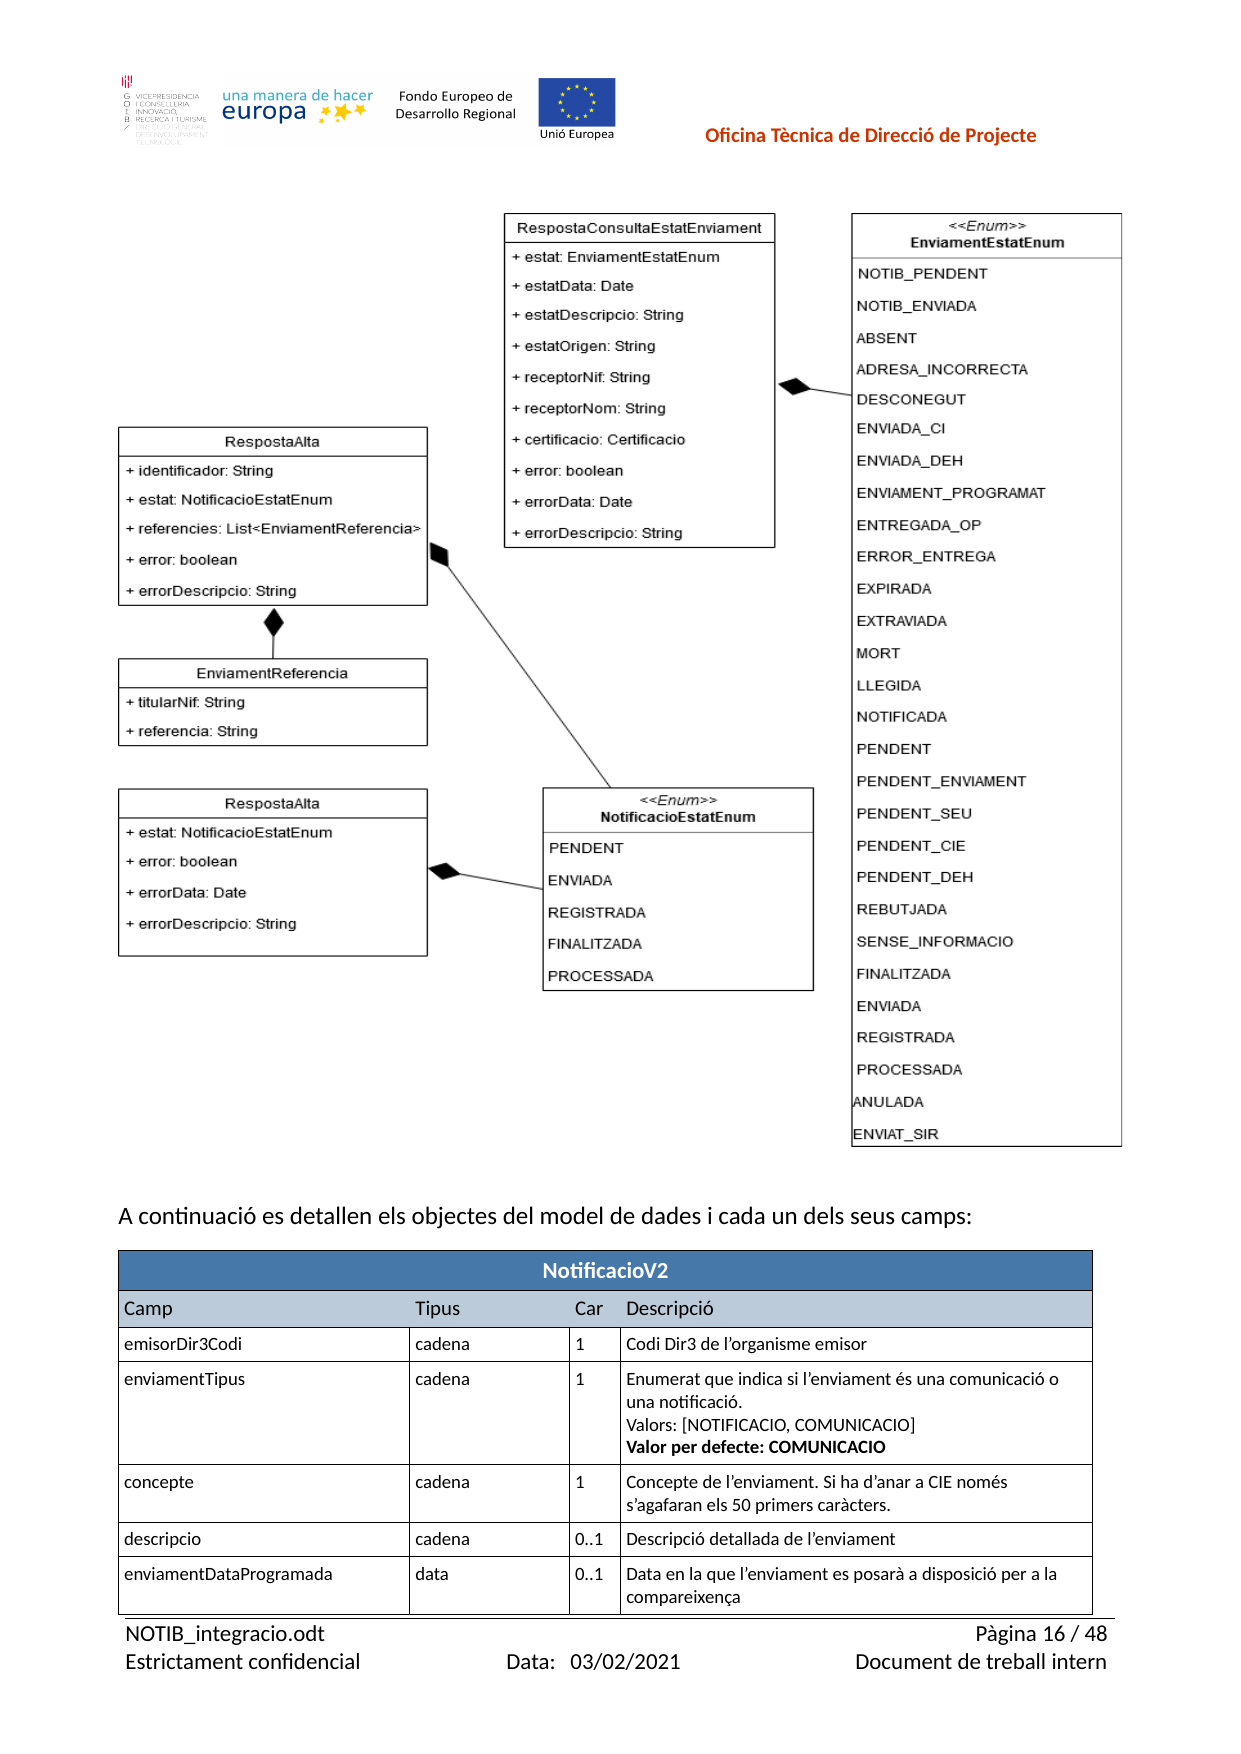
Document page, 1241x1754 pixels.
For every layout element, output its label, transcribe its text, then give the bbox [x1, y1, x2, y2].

table_cell Car [569, 1291, 620, 1327]
table_cell cadena [410, 1523, 569, 1556]
table_cell cadena [410, 1328, 569, 1361]
picture [219, 73, 621, 147]
picture [118, 213, 1123, 1147]
table_cell 1 [570, 1362, 620, 1464]
text A continuació es detallen els objectes del model de dades i cada un dels seus camps: [118, 1201, 1122, 1231]
picture [118, 73, 213, 147]
table_cell Data en la que l’enviament es posarà a disposició per a la compareixença [621, 1557, 1092, 1614]
table_cell Descripció detallada de l’enviament [621, 1523, 1092, 1556]
table_cell Codi Dir3 de l’organisme emisor [621, 1328, 1092, 1361]
table_cell enviamentTipus [119, 1362, 409, 1464]
table_cell 1 [570, 1328, 620, 1361]
table_cell concepte [119, 1465, 409, 1522]
table_cell emisorDir3Codi [119, 1328, 409, 1361]
table_cell 0..1 [570, 1523, 620, 1556]
table_cell Descripció [620, 1291, 1092, 1327]
table_cell enviamentDataProgramada [119, 1557, 409, 1614]
table_cell descripcio [119, 1523, 409, 1556]
table_cell Concepte de l’enviament. Si ha d’anar a CIE només s’agafaran els 50 primers caràcters. [621, 1465, 1092, 1522]
table_cell Tipus [409, 1291, 569, 1327]
table_header NotificacioV2 [119, 1251, 1092, 1290]
table_cell cadena [410, 1465, 569, 1522]
table_cell Enumerat que indica si l’enviament és una comunicació o una notificació. Valors: [NOTIFICACIO, COMUNICACIO] Valor per defecte: COMUNICACIO [621, 1362, 1092, 1464]
table_cell cadena [410, 1362, 569, 1464]
table_cell data [410, 1557, 569, 1614]
table_cell 0..1 [570, 1557, 620, 1614]
table_cell 1 [570, 1465, 620, 1522]
table_cell Camp [119, 1291, 409, 1327]
